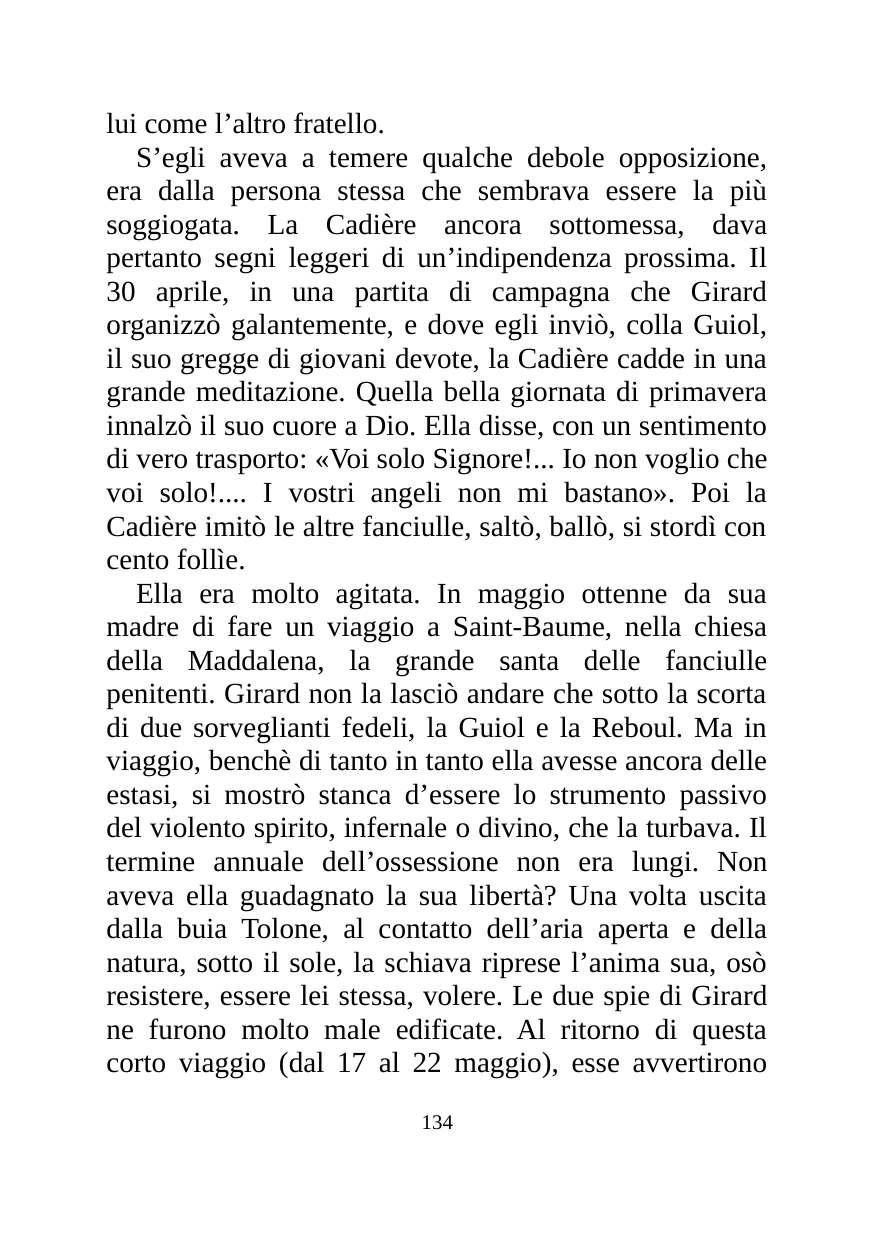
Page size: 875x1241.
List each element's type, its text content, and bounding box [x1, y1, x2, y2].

text Ella era molto agitata. In maggio ottenne da sua madre di fare un viaggio a Saint-Baume, nella chiesa della Maddalena, la grande santa delle fanciulle penitenti. Girard non la lasciò andare che sotto la scorta di due sorveglianti fedeli, la Guiol e la Reboul. Ma in viaggio, benchè di tanto in tanto ella avesse ancora delle estasi, si mostrò stanca d’essere lo strumento passivo del violento spirito, infernale o divino, che la turbava. Il termine annuale dell’ossessione non era lungi. Non aveva ella guadagnato la sua libertà? Una volta uscita dalla buia Tolone, al contatto dell’aria aperta e della natura, sotto il sole, la schiava riprese l’anima sua, osò resistere, essere lei stessa, volere. Le due spie di Girard ne furono molto male edificate. Al ritorno di questa corto viaggio (dal 17 al 22 maggio), esse avvertirono [106, 576, 768, 1079]
text S’egli aveva a temere qualche debole opposizione, era dalla persona stessa che sembrava essere la più soggiogata. La Cadière ancora sottomessa, dava pertanto segni leggeri di un’indipendenza prossima. Il 30 aprile, in una partita di campagna che Girard organizzò galantemente, e dove egli inviò, colla Guiol, il suo gregge di giovani devote, la Cadière cadde in una grande meditazione. Quella bella giornata di primavera innalzò il suo cuore a Dio. Ella disse, con un sentimento di vero trasporto: «Voi solo Signore!... Io non voglio che voi solo!.... I vostri angeli non mi bastano». Poi la Cadière imitò le altre fanciulle, saltò, ballò, si stordì con cento follìe. [106, 140, 768, 576]
text lui come l’altro fratello. [106, 106, 768, 140]
